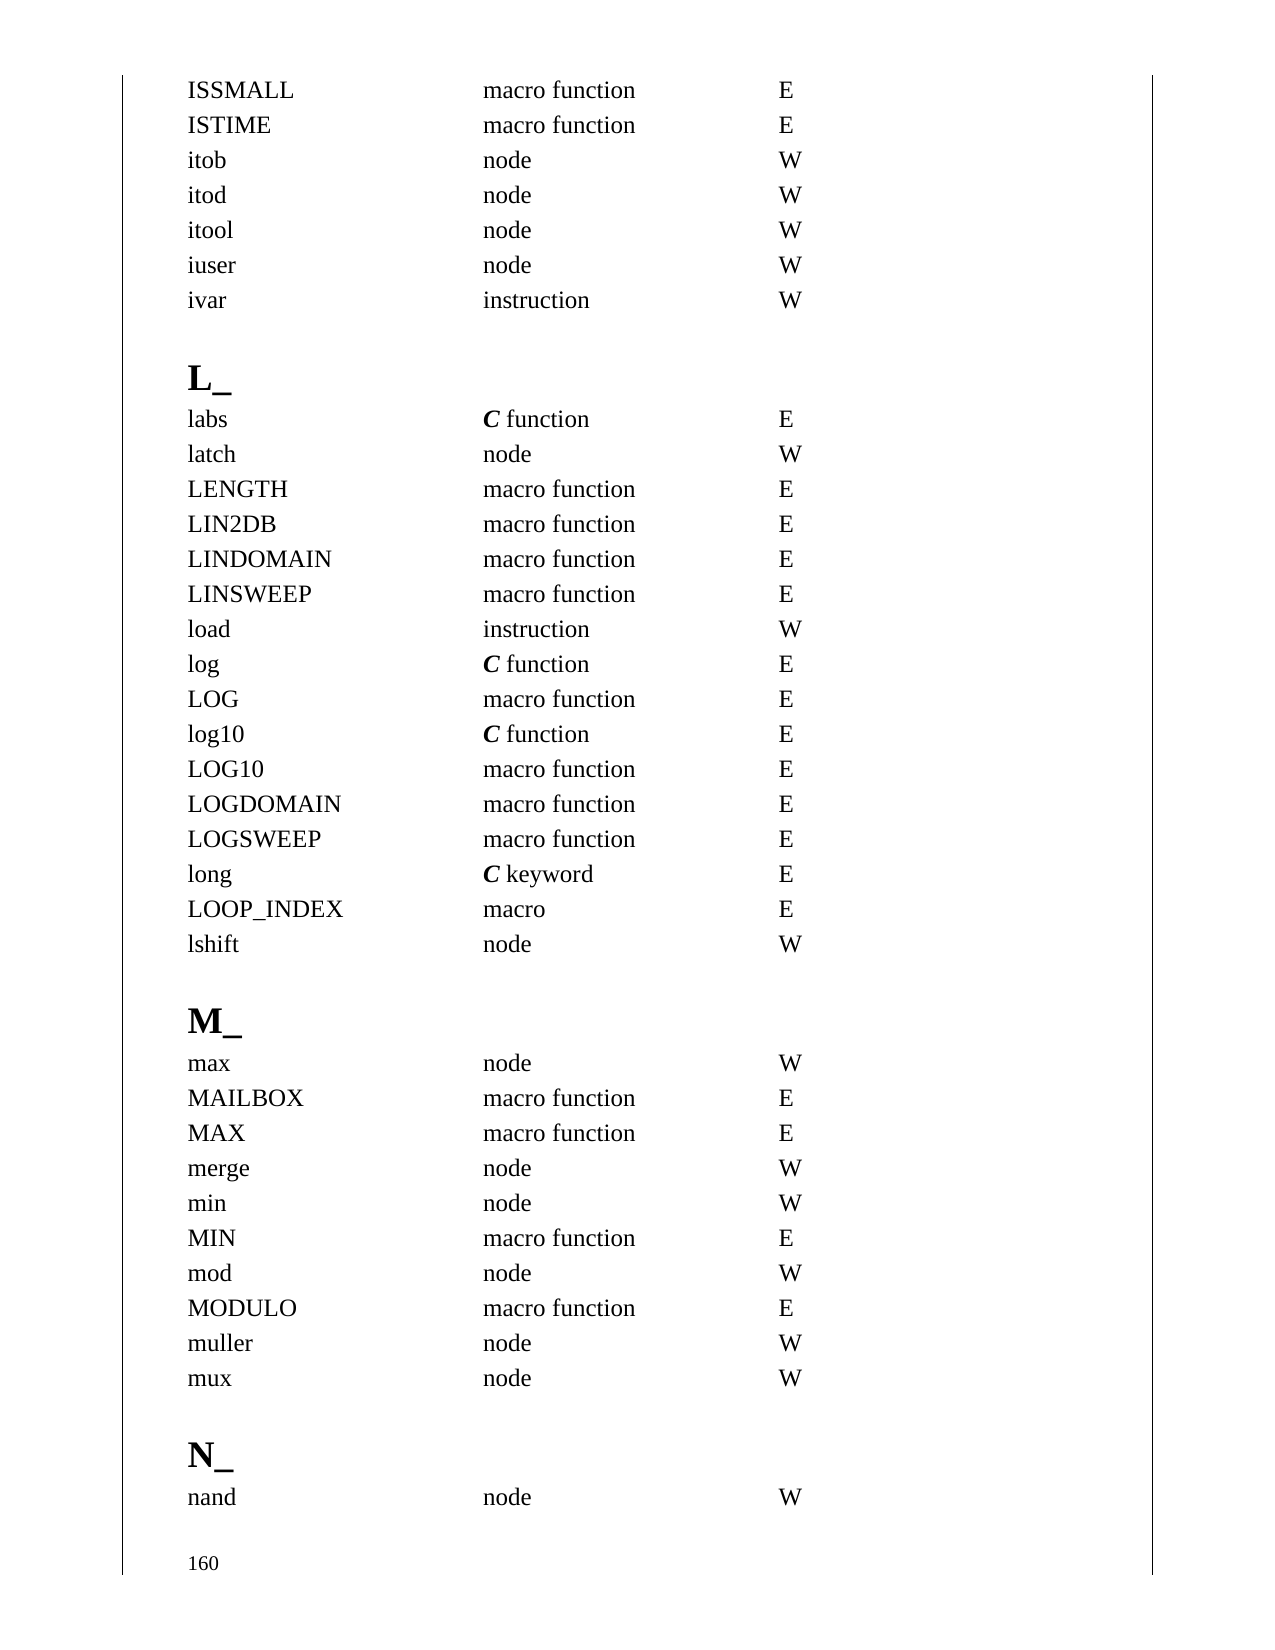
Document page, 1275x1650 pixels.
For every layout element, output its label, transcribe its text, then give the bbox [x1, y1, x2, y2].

text mux node W [187, 1363, 1087, 1392]
text log10 C function E [187, 719, 1087, 748]
text latch node W [187, 439, 1087, 468]
text merge node W [187, 1153, 1087, 1182]
text MODULO macro function E [187, 1293, 1087, 1322]
text itool node W [187, 215, 1087, 244]
text itob node W [187, 145, 1087, 174]
text long C keyword E [187, 859, 1087, 888]
text LINSWEEP macro function E [187, 579, 1087, 608]
text LOGDOMAIN macro function E [187, 789, 1087, 818]
text lshift node W [187, 929, 1087, 958]
text M_ [187, 999, 1087, 1042]
text LIN2DB macro function E [187, 509, 1087, 538]
text mod node W [187, 1258, 1087, 1287]
text ISSMALL macro function E [187, 75, 1087, 104]
text MAX macro function E [187, 1118, 1087, 1147]
text L_ [187, 355, 1087, 398]
text itod node W [187, 180, 1087, 209]
text LOOP_INDEX macro E [187, 894, 1087, 923]
text LENGTH macro function E [187, 474, 1087, 503]
text LOG10 macro function E [187, 754, 1087, 783]
text nand node W [187, 1482, 1087, 1511]
text iuser node W [187, 250, 1087, 279]
text N_ [187, 1433, 1087, 1476]
text log C function E [187, 649, 1087, 678]
text MAILBOX macro function E [187, 1083, 1087, 1112]
text LINDOMAIN macro function E [187, 544, 1087, 573]
text LOG macro function E [187, 684, 1087, 713]
text MIN macro function E [187, 1223, 1087, 1252]
text muller node W [187, 1328, 1087, 1357]
text min node W [187, 1188, 1087, 1217]
text labs C function E [187, 404, 1087, 433]
text LOGSWEEP macro function E [187, 824, 1087, 853]
text max node W [187, 1048, 1087, 1077]
text ivar instruction W [187, 285, 1087, 314]
text ISTIME macro function E [187, 110, 1087, 139]
text load instruction W [187, 614, 1087, 643]
